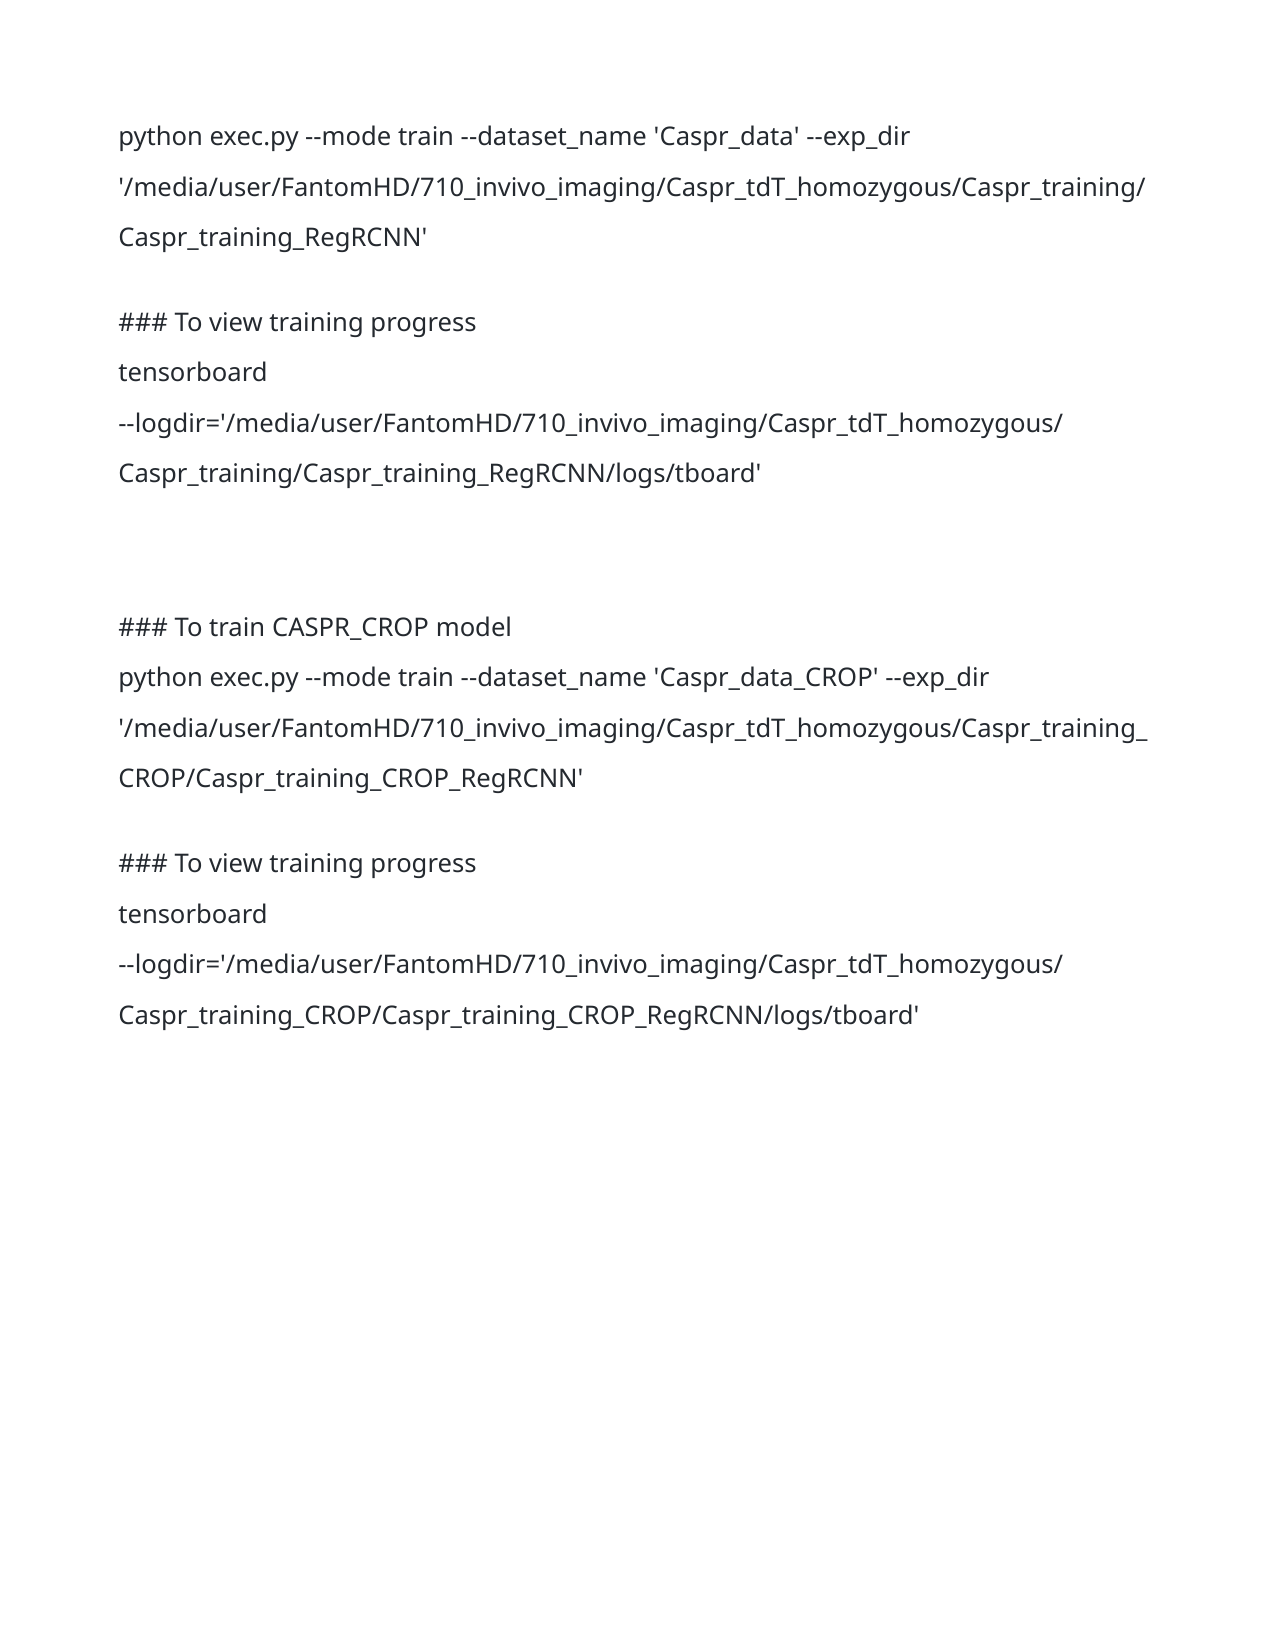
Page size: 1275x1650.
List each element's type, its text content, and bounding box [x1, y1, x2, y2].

text python exec.py --mode train --dataset_name 'Caspr_data_CROP' --exp_dir '/media/user/FantomHD/710_invivo_imaging/Caspr_tdT_homozygous/Caspr_training_CROP/Caspr_training_CROP_RegRCNN' [118, 659, 1157, 795]
text ### To view training progress [118, 304, 1157, 339]
text ### To train CASPR_CROP model [118, 609, 1157, 644]
text tensorboard --logdir='/media/user/FantomHD/710_invivo_imaging/Caspr_tdT_homozygous/Caspr_training_CROP/Caspr_training_CROP_RegRCNN/logs/tboard' [118, 896, 1157, 1032]
text ### To view training progress [118, 845, 1157, 880]
text python exec.py --mode train --dataset_name 'Caspr_data' --exp_dir '/media/user/FantomHD/710_invivo_imaging/Caspr_tdT_homozygous/Caspr_training/Caspr_training_RegRCNN' [118, 118, 1157, 254]
text tensorboard --logdir='/media/user/FantomHD/710_invivo_imaging/Caspr_tdT_homozygous/Caspr_training/Caspr_training_RegRCNN/logs/tboard' [118, 354, 1157, 490]
